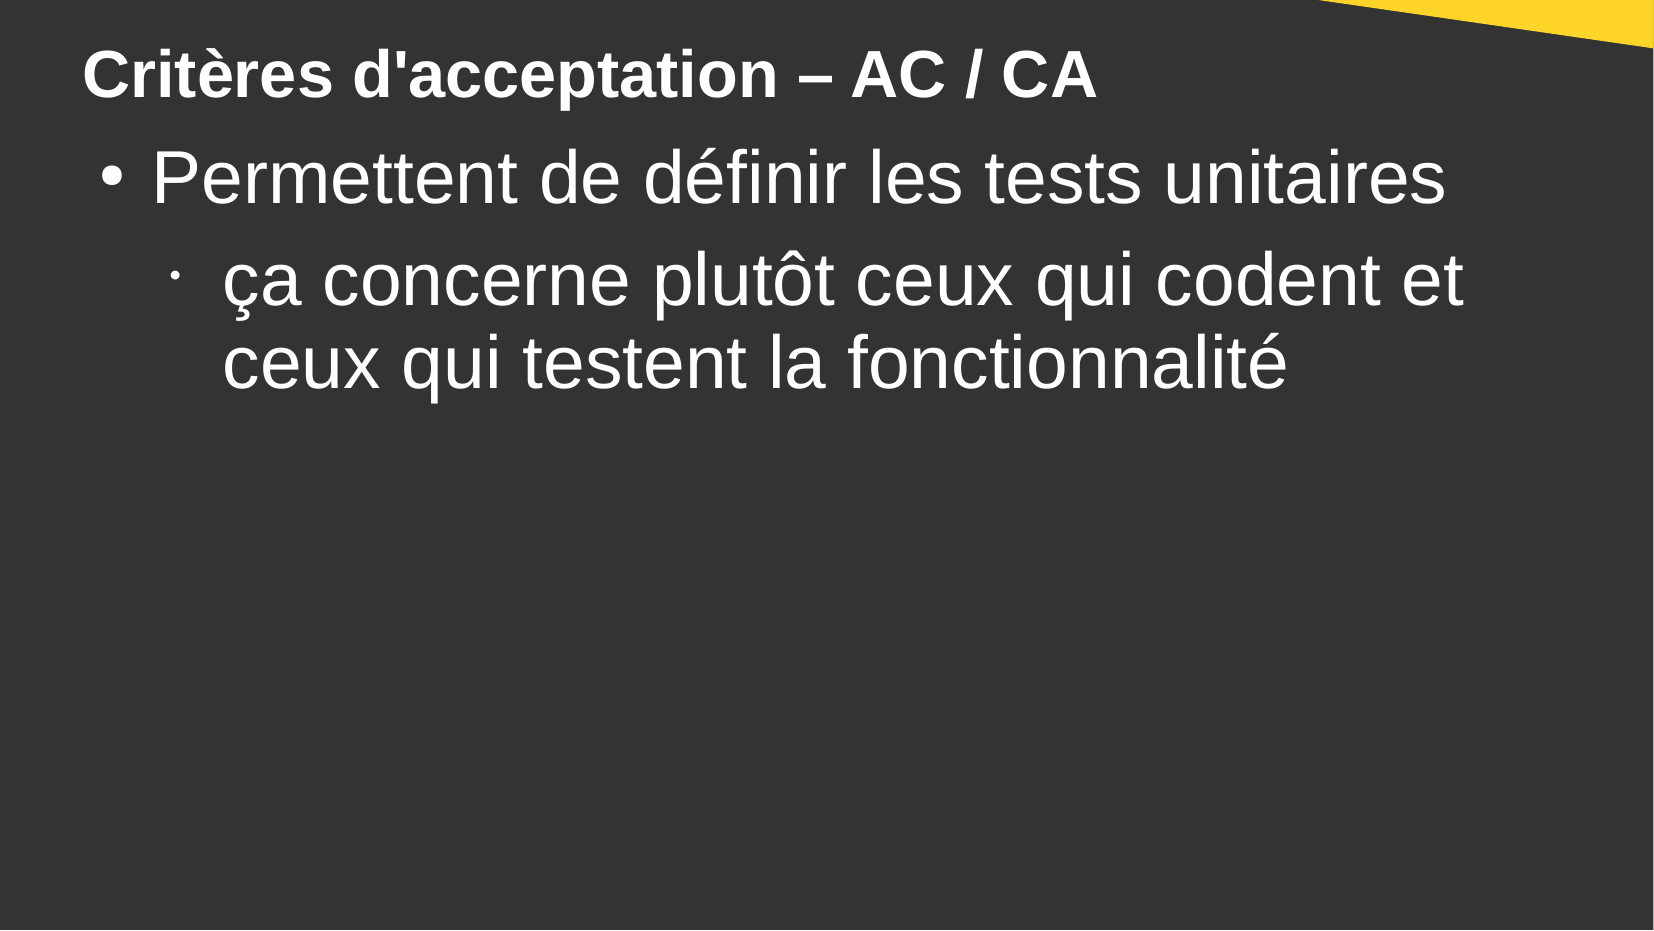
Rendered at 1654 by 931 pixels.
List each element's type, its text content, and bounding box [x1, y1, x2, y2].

text_box [1318, 0, 1654, 49]
title Critères d'acceptation – AC / CA [82, 37, 1571, 122]
list Permettent de définir les tests unitaires ça concerne plutôt ceux qui codent et ceux qui testent la fonctionnalité [80, 135, 1620, 777]
